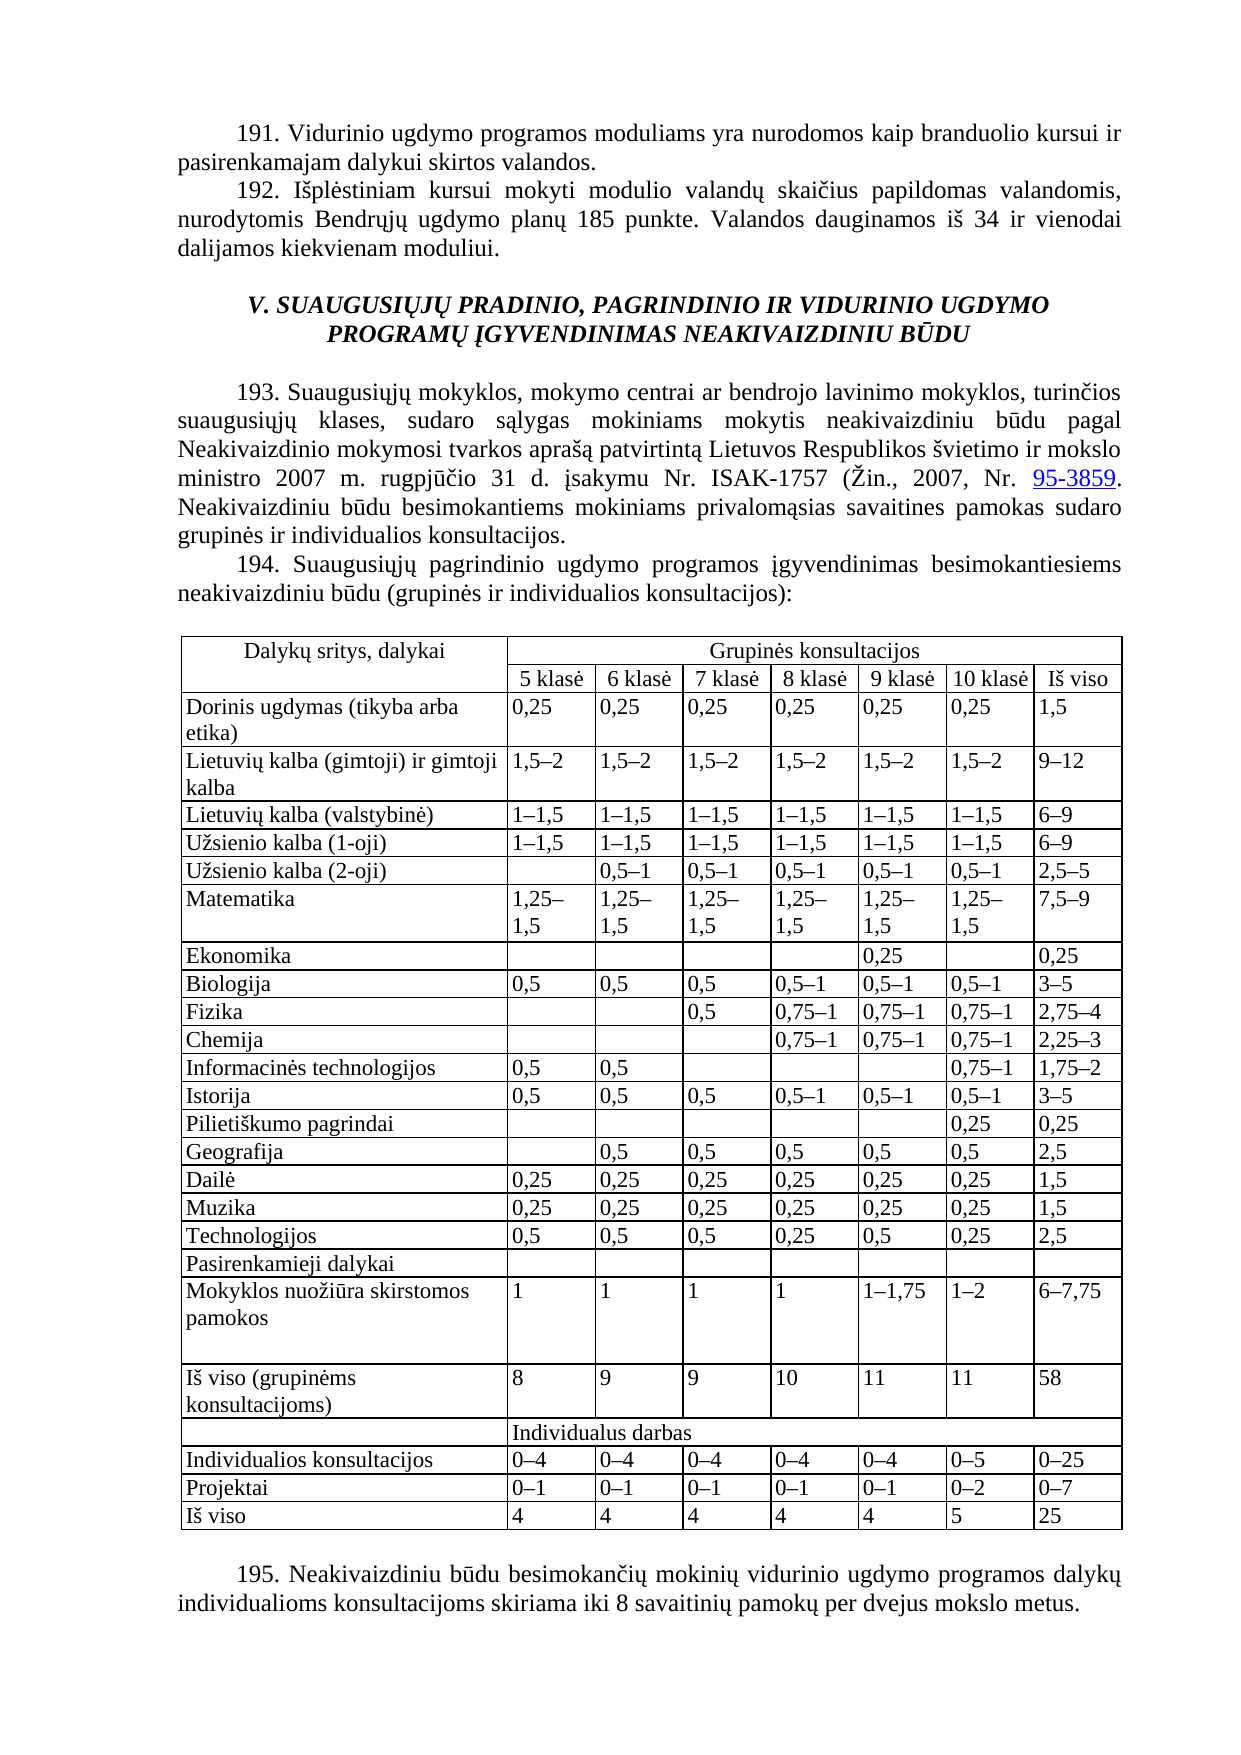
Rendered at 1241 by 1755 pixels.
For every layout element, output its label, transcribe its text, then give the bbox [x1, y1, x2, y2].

table_cell 4 [859, 1502, 946, 1529]
table_cell 1,25–1,5 [859, 885, 946, 941]
table_cell 0,25 [859, 1194, 946, 1220]
table_cell 0,75–1 [947, 1054, 1033, 1081]
table_cell 3–5 [1035, 1082, 1121, 1108]
table_cell 1,25–1,5 [508, 885, 595, 941]
table_cell 0,5 [684, 1222, 770, 1248]
table_cell 0–4 [684, 1447, 770, 1473]
table_cell Užsienio kalba (1-oji) [182, 830, 507, 856]
table_cell Fizika [182, 998, 507, 1025]
table_cell 7,5–9 [1035, 885, 1121, 941]
table_cell 0,25 [596, 1166, 682, 1192]
table_cell 0–7 [1035, 1475, 1121, 1501]
table_cell 0,25 [596, 1194, 682, 1220]
table_cell 0,25 [947, 1166, 1033, 1192]
table_cell 0–25 [1035, 1447, 1121, 1473]
table_cell 25 [1035, 1502, 1121, 1529]
table_cell 2,5 [1035, 1138, 1121, 1164]
text V. SUAUGUSIŲJŲ PRADINIO, PAGRINDINIO IR VIDURINIO UGDYMO PROGRAMŲ ĮGYVENDINIMAS NEAKIVAIZDINIU BŪDU [177, 291, 1122, 348]
table_cell 0,5 [508, 971, 595, 997]
table_cell 6 klasė [596, 665, 682, 691]
table_cell [772, 1110, 858, 1136]
table_cell 1–1,5 [508, 830, 595, 856]
table_cell [859, 1054, 946, 1081]
table_cell 0,5–1 [947, 857, 1033, 884]
table_cell 1 [508, 1278, 595, 1363]
table_cell [596, 943, 682, 969]
table_cell 1 [596, 1278, 682, 1363]
table_cell Ekonomika [182, 943, 507, 969]
table_cell 0,25 [859, 1166, 946, 1192]
table_cell 4 [772, 1502, 858, 1529]
table_cell Matematika [182, 885, 507, 941]
table_cell 2,5 [1035, 1222, 1121, 1248]
table_cell Chemija [182, 1026, 507, 1053]
table_cell 0,25 [772, 1194, 858, 1220]
table_cell [684, 1054, 770, 1081]
table_cell [596, 998, 682, 1025]
table_cell 0–2 [947, 1475, 1033, 1501]
table_cell 0–4 [596, 1447, 682, 1473]
table_cell 0,25 [684, 1166, 770, 1192]
table_cell 0,5–1 [684, 857, 770, 884]
table_cell [684, 943, 770, 969]
table_cell 0,5–1 [947, 1082, 1033, 1108]
table_cell 1–1,5 [947, 802, 1033, 828]
table_cell Muzika [182, 1194, 507, 1220]
table_cell 0,25 [859, 943, 946, 969]
table_cell [508, 857, 595, 884]
table_cell Istorija [182, 1082, 507, 1108]
table_cell 1,5–2 [596, 747, 682, 800]
table_cell 0,25 [772, 1222, 858, 1248]
table_cell 0,5 [684, 1138, 770, 1164]
table_cell 0,75–1 [947, 998, 1033, 1025]
table_cell [508, 1026, 595, 1053]
table_cell Iš viso [1035, 665, 1121, 691]
table_cell [947, 943, 1033, 969]
table_cell 5 klasė [508, 665, 595, 691]
table_cell 0,25 [772, 693, 858, 746]
table_cell 0,5 [508, 1222, 595, 1248]
table_cell [772, 1250, 858, 1276]
table_cell 0–1 [859, 1475, 946, 1501]
table_cell 0–1 [508, 1475, 595, 1501]
table_cell 0,5 [596, 971, 682, 997]
table_cell 1,5–2 [947, 747, 1033, 800]
table_cell 0,5–1 [947, 971, 1033, 997]
table_cell 0,5 [508, 1054, 595, 1081]
table_cell 0,25 [947, 693, 1033, 746]
table_cell [596, 1110, 682, 1136]
table_cell 0,5 [684, 1082, 770, 1108]
table_cell 1–1,5 [859, 802, 946, 828]
table_cell 9 [684, 1365, 770, 1417]
text 191. Vidurinio ugdymo programos moduliams yra nurodomos kaip branduolio kursui ir pasirenkamajam dalykui skirtos valandos. [177, 118, 1122, 176]
table_cell [596, 1026, 682, 1053]
table_cell Iš viso [182, 1502, 507, 1529]
table_cell [772, 943, 858, 969]
text 193. Suaugusiųjų mokyklos, mokymo centrai ar bendrojo lavinimo mokyklos, turinčios suaugusiųjų klases, sudaro sąlygas mokiniams mokytis neakivaizdiniu būdu pagal Neakivaizdinio mokymosi tvarkos aprašą patvirtintą Lietuvos Respublikos švietimo ir mokslo ministro 2007 m. rugpjūčio 31 d. įsakymu Nr. ISAK-1757 (Žin., 2007, Nr. 95-3859. Neakivaizdiniu būdu besimokantiems mokiniams privalomąsias savaitines pamokas sudaro grupinės ir individualios konsultacijos. [177, 377, 1122, 549]
table_cell 0,25 [508, 693, 595, 746]
text 192. Išplėstiniam kursui mokyti modulio valandų skaičius papildomas valandomis, nurodytomis Bendrųjų ugdymo planų 185 punkte. Valandos dauginamos iš 34 ir vienodai dalijamos kiekvienam moduliui. [177, 176, 1122, 262]
table_cell 0,25 [508, 1166, 595, 1192]
table_cell 6–7,75 [1035, 1278, 1121, 1363]
table_cell 1–1,75 [859, 1278, 946, 1363]
table_cell 0,5 [508, 1082, 595, 1108]
table_cell 0–1 [772, 1475, 858, 1501]
table_cell [684, 1026, 770, 1053]
table_header Dalykų sritys, dalykai [182, 637, 507, 691]
table_cell 0,5–1 [772, 1082, 858, 1108]
table_cell [1035, 1250, 1121, 1276]
table_cell 0–1 [596, 1475, 682, 1501]
table_cell 1,25–1,5 [596, 885, 682, 941]
table_cell 1 [772, 1278, 858, 1363]
table_cell 1–1,5 [772, 830, 858, 856]
table_cell 1,25–1,5 [684, 885, 770, 941]
table_cell Pilietiškumo pagrindai [182, 1110, 507, 1136]
table_cell Iš viso (grupinėms konsultacijoms) [182, 1365, 507, 1417]
table_cell 0,75–1 [947, 1026, 1033, 1053]
table_cell 0,25 [772, 1166, 858, 1192]
table_cell 0,5–1 [859, 857, 946, 884]
table_cell 0–4 [508, 1447, 595, 1473]
table_cell 11 [859, 1365, 946, 1417]
table_cell 4 [596, 1502, 682, 1529]
table_cell [596, 1250, 682, 1276]
table_cell [947, 1250, 1033, 1276]
table_cell Individualios konsultacijos [182, 1447, 507, 1473]
table_cell 1,25–1,5 [772, 885, 858, 941]
table_cell 0–5 [947, 1447, 1033, 1473]
table_cell 7 klasė [684, 665, 770, 691]
table_cell 6–9 [1035, 802, 1121, 828]
table_cell 1,5–2 [684, 747, 770, 800]
table_cell [508, 998, 595, 1025]
table_cell 1,75–2 [1035, 1054, 1121, 1081]
table_cell [684, 1110, 770, 1136]
table_cell [508, 1110, 595, 1136]
table_cell 8 [508, 1365, 595, 1417]
table_cell 0,25 [859, 693, 946, 746]
table_cell 0,5 [596, 1054, 682, 1081]
table_cell 2,5–5 [1035, 857, 1121, 884]
table_cell Individualus darbas [508, 1419, 1121, 1445]
table_cell 0–1 [684, 1475, 770, 1501]
table_cell 0,5–1 [772, 971, 858, 997]
table_cell 1,5–2 [859, 747, 946, 800]
table_cell 0–4 [772, 1447, 858, 1473]
table_cell 1–1,5 [596, 830, 682, 856]
table_cell 0,5 [684, 971, 770, 997]
table_cell Dorinis ugdymas (tikyba arba etika) [182, 693, 507, 746]
text 195. Neakivaizdiniu būdu besimokančių mokinių vidurinio ugdymo programos dalykų individualioms konsultacijoms skiriama iki 8 savaitinių pamokų per dvejus mokslo metus. [177, 1559, 1122, 1617]
table_cell 1–1,5 [859, 830, 946, 856]
table_cell [508, 1138, 595, 1164]
table_cell 9 [596, 1365, 682, 1417]
table_cell Lietuvių kalba (gimtoji) ir gimtoji kalba [182, 747, 507, 800]
table_cell 2,75–4 [1035, 998, 1121, 1025]
table_cell 1,25–1,5 [947, 885, 1033, 941]
table_cell 1–1,5 [947, 830, 1033, 856]
table_cell 0,75–1 [772, 1026, 858, 1053]
table_cell 0,75–1 [859, 998, 946, 1025]
table_cell 0,75–1 [772, 998, 858, 1025]
table_cell 0,5 [947, 1138, 1033, 1164]
table_cell Technologijos [182, 1222, 507, 1248]
table_cell 10 klasė [947, 665, 1033, 691]
table_cell 11 [947, 1365, 1033, 1417]
text 194. Suaugusiųjų pagrindinio ugdymo programos įgyvendinimas besimokantiesiems neakivaizdiniu būdu (grupinės ir individualios konsultacijos): [177, 549, 1122, 607]
table_cell 0,5 [596, 1082, 682, 1108]
table_cell 0,5–1 [772, 857, 858, 884]
table_cell 2,25–3 [1035, 1026, 1121, 1053]
table_cell Pasirenkamieji dalykai [182, 1250, 507, 1276]
table_cell [508, 1250, 595, 1276]
table_cell Geografija [182, 1138, 507, 1164]
table_cell Dailė [182, 1166, 507, 1192]
table_cell Biologija [182, 971, 507, 997]
table_cell 0,25 [947, 1110, 1033, 1136]
table_cell 1,5 [1035, 1194, 1121, 1220]
table_cell 0,5 [859, 1222, 946, 1248]
table_cell 0,5 [772, 1138, 858, 1164]
table_cell 0,5 [596, 1222, 682, 1248]
table_cell 1–1,5 [596, 802, 682, 828]
table_cell [508, 943, 595, 969]
table_cell [859, 1250, 946, 1276]
table_cell 1,5 [1035, 693, 1121, 746]
table_cell 0,5 [684, 998, 770, 1025]
table_cell Projektai [182, 1475, 507, 1501]
table_cell 3–5 [1035, 971, 1121, 997]
table_cell 0,25 [684, 1194, 770, 1220]
table_cell 0,5–1 [859, 1082, 946, 1108]
table_cell 1–1,5 [684, 830, 770, 856]
table_cell [684, 1250, 770, 1276]
table_cell 10 [772, 1365, 858, 1417]
table_cell 0,5–1 [859, 971, 946, 997]
table_cell 1–1,5 [772, 802, 858, 828]
table_cell 8 klasė [772, 665, 858, 691]
table_cell 0,5 [859, 1138, 946, 1164]
table_cell 58 [1035, 1365, 1121, 1417]
table_cell 1–1,5 [684, 802, 770, 828]
table_cell Lietuvių kalba (valstybinė) [182, 802, 507, 828]
table_cell 1,5–2 [772, 747, 858, 800]
table_cell 0,5–1 [596, 857, 682, 884]
table_cell Mokyklos nuožiūra skirstomos pamokos [182, 1278, 507, 1363]
table_cell 0,75–1 [859, 1026, 946, 1053]
table_header Grupinės konsultacijos [508, 637, 1121, 663]
table_cell 0,25 [947, 1194, 1033, 1220]
table_cell [859, 1110, 946, 1136]
table_cell 4 [508, 1502, 595, 1529]
table_cell 0,25 [596, 693, 682, 746]
table_cell 1–1,5 [508, 802, 595, 828]
table_cell 9–12 [1035, 747, 1121, 800]
table_cell 5 [947, 1502, 1033, 1529]
table_cell Užsienio kalba (2-oji) [182, 857, 507, 884]
table_cell 1 [684, 1278, 770, 1363]
table_cell [772, 1054, 858, 1081]
table_cell Informacinės technologijos [182, 1054, 507, 1081]
table_cell 0–4 [859, 1447, 946, 1473]
table_cell 0,25 [1035, 943, 1121, 969]
table_cell 1–2 [947, 1278, 1033, 1363]
table_cell 0,25 [1035, 1110, 1121, 1136]
table_cell 0,25 [947, 1222, 1033, 1248]
table_cell 9 klasė [859, 665, 946, 691]
table_cell 4 [684, 1502, 770, 1529]
table_cell 1,5–2 [508, 747, 595, 800]
table_cell 6–9 [1035, 830, 1121, 856]
table_cell 0,25 [684, 693, 770, 746]
table_cell 0,25 [508, 1194, 595, 1220]
table_cell 0,5 [596, 1138, 682, 1164]
table_cell 1,5 [1035, 1166, 1121, 1192]
table_cell [182, 1419, 507, 1445]
